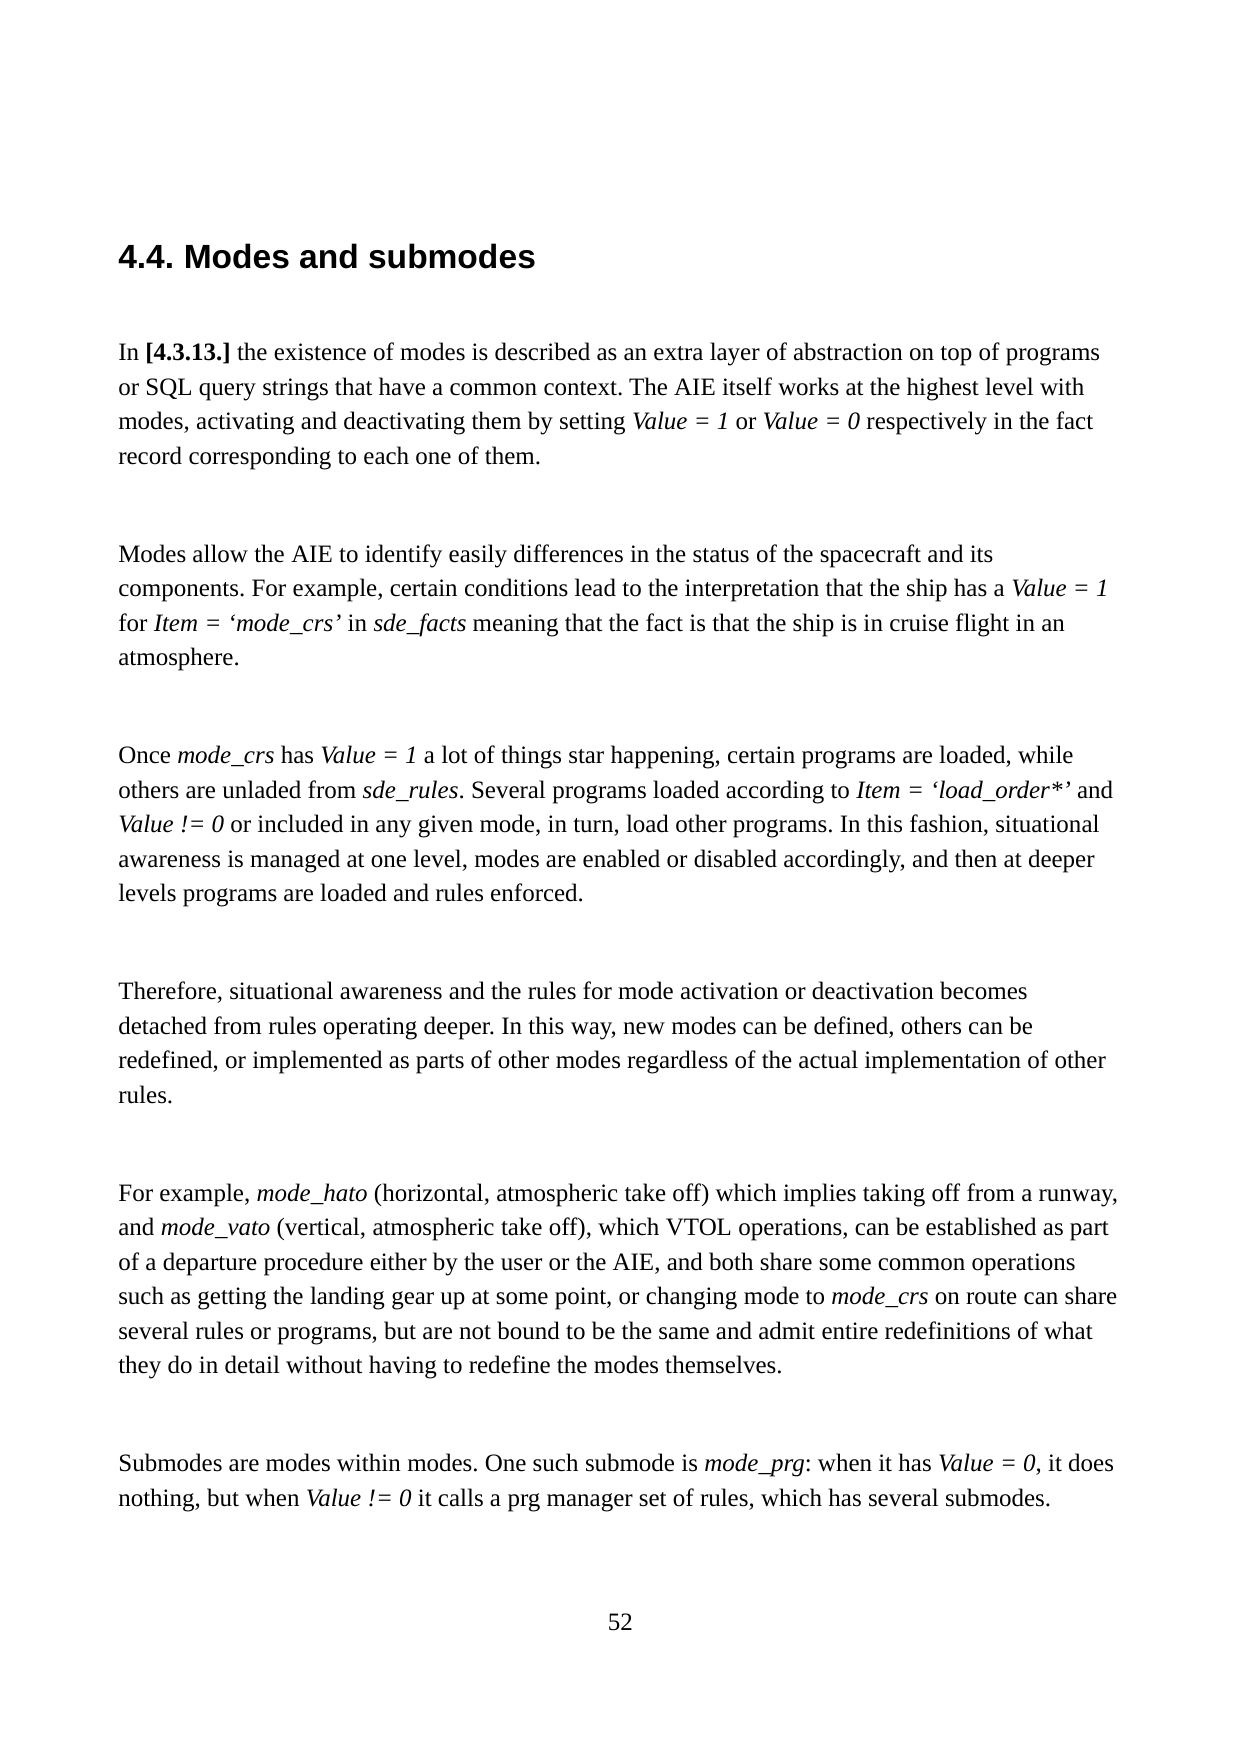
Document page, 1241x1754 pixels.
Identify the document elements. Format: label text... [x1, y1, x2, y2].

text Once mode_crs has Value = 1 a lot of things star happening, certain programs are loaded, while others are unladed from sde_rules. Several programs loaded according to Item = ‘load_order*’ and Value != 0 or included in any given mode, in turn, load other programs. In this fashion, situational awareness is managed at one level, modes are enabled or disabled accordingly, and then at deeper levels programs are loaded and rules enforced. [118, 740, 1122, 907]
subtitle 4.4. Modes and submodes [118, 237, 1122, 276]
text Therefore, situational awareness and the rules for mode activation or deactivation becomes detached from rules operating deeper. In this way, new modes can be defined, others can be redefined, or implemented as parts of other modes regardless of the actual implementation of other rules. [118, 976, 1122, 1109]
text For example, mode_hato (horizontal, atmospheric take off) which implies taking off from a runway, and mode_vato (vertical, atmospheric take off), which VTOL operations, can be established as part of a departure procedure either by the user or the AIE, and both share some common operations such as getting the landing gear up at some point, or changing mode to mode_crs on route can share several rules or programs, but are not bound to be the same and admit entire redefinitions of what they do in detail without having to redefine the modes themselves. [118, 1178, 1122, 1379]
text Submodes are modes within modes. One such submode is mode_prg: when it has Value = 0, it does nothing, but when Value != 0 it calls a prg manager set of rules, which has several submodes. [118, 1448, 1122, 1512]
text In [4.3.13.] the existence of modes is described as an extra layer of abstraction on top of programs or SQL query strings that have a common context. The AIE itself works at the highest level with modes, activating and deactivating them by setting Value = 1 or Value = 0 respectively in the fact record corresponding to each one of them. [118, 337, 1122, 469]
text Modes allow the AIE to identify easily differences in the status of the spacecraft and its components. For example, certain conditions lead to the interpretation that the ship has a Value = 1 for Item = ‘mode_crs’ in sde_facts meaning that the fact is that the ship is in cruise flight in an atmosphere. [118, 539, 1122, 671]
